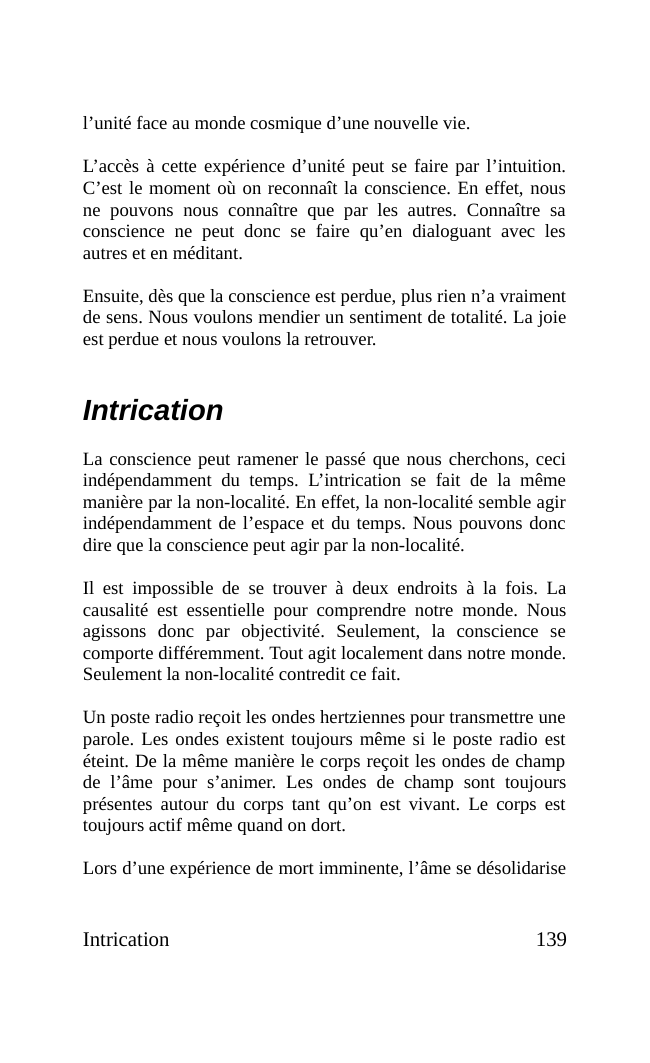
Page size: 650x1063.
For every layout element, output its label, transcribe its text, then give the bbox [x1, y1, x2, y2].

text L’accès à cette expérience d’unité peut se faire par l’intuition. C’est le moment où on reconnaît la conscience. En effet, nous ne pouvons nous connaître que par les autres. Connaître sa conscience ne peut donc se faire qu’en dialoguant avec les autres et en méditant. [83, 155, 567, 263]
subtitle Intrication [83, 392, 567, 426]
text Ensuite, dès que la conscience est perdue, plus rien n’a vraiment de sens. Nous voulons mendier un sentiment de totalité. La joie est perdue et nous voulons la retrouver. [83, 285, 567, 349]
text l’unité face au monde cosmique d’une nouvelle vie. [83, 112, 567, 134]
text Lors d’une expérience de mort imminente, l’âme se désolidarise [83, 857, 567, 879]
text Il est impossible de se trouver à deux endroits à la fois. La causalité est essentielle pour comprendre notre monde. Nous agissons donc par objectivité. Seulement, la conscience se comporte différemment. Tout agit localement dans notre monde. Seulement la non-localité contredit ce fait. [83, 577, 567, 685]
text Un poste radio reçoit les ondes hertziennes pour transmettre une parole. Les ondes existent toujours même si le poste radio est éteint. De la même manière le corps reçoit les ondes de champ de l’âme pour s’animer. Les ondes de champ sont toujours présentes autour du corps tant qu’on est vivant. Le corps est toujours actif même quand on dort. [83, 706, 567, 836]
text La conscience peut ramener le passé que nous cherchons, ceci indépendamment du temps. L’intrication se fait de la même manière par la non-localité. En effet, la non-localité semble agir indépendamment de l’espace et du temps. Nous pouvons donc dire que la conscience peut agir par la non-localité. [83, 448, 567, 555]
